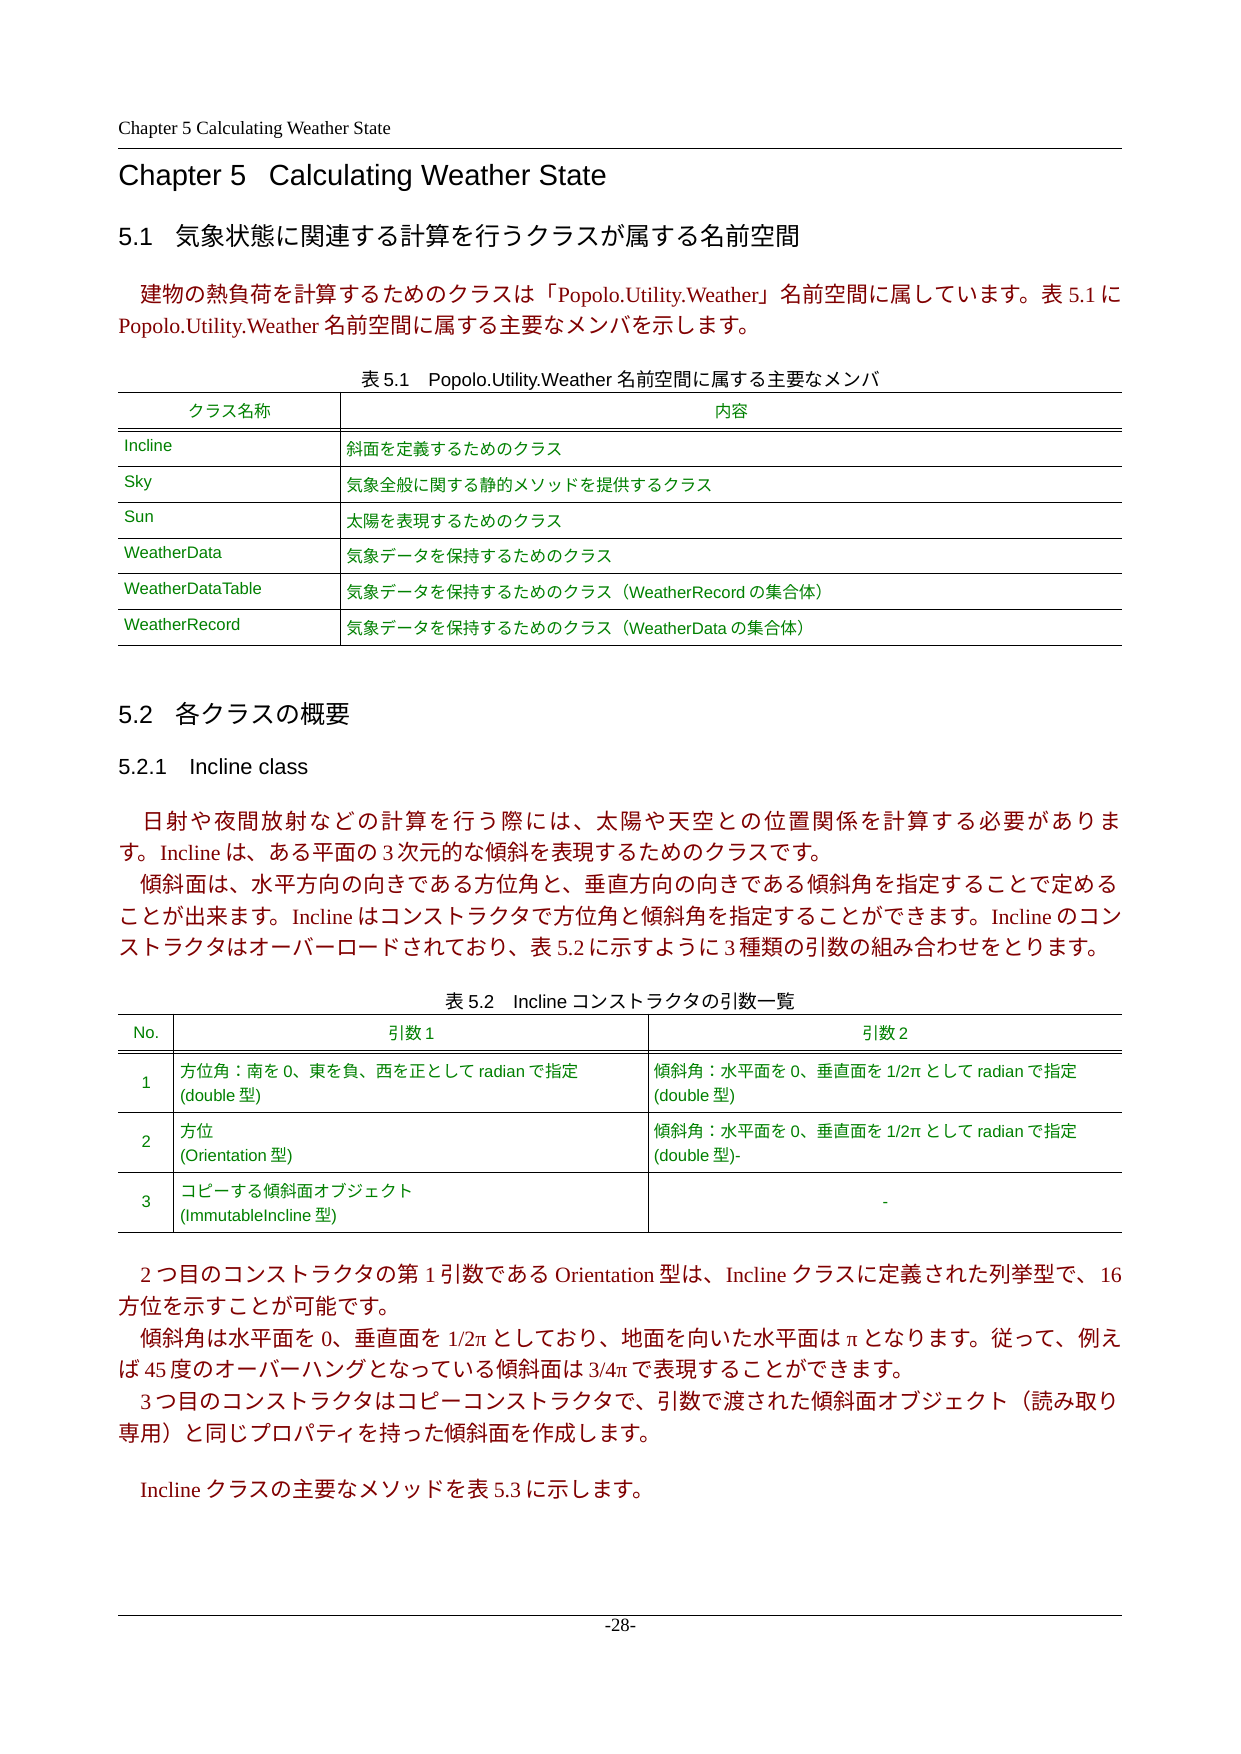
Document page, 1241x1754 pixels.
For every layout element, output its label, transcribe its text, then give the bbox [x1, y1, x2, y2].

text 3つ目のコンストラクタはコピーコンストラクタで、引数で渡された傾斜面オブジェクト（読み取り専用）と同じプロパティを持った傾斜面を作成します。 [118, 1384, 1122, 1447]
table_header クラス名称 [118, 393, 340, 428]
table_cell 3 [118, 1173, 173, 1232]
text 傾斜面は、水平方向の向きである方位角と、垂直方向の向きである傾斜角を指定することで定めることが出来ます。Inclineはコンストラクタで方位角と傾斜角を指定することができます。Inclineのコンストラクタはオーバーロードされており、表5.2に示すように3種類の引数の組み合わせをとります。 [118, 867, 1122, 962]
table_cell コピーする傾斜面オブジェクト (ImmutableIncline型) [174, 1173, 648, 1232]
table_cell Sun [118, 503, 340, 538]
text 2つ目のコンストラクタの第1引数であるOrientation型は、Inclineクラスに定義された列挙型で、16方位を示すことが可能です。 [118, 1257, 1122, 1321]
table_cell 方位角：南を0、東を負、西を正としてradianで指定 (double型) [174, 1054, 648, 1112]
table_header 引数1 [174, 1015, 648, 1050]
table_header No. [118, 1015, 173, 1050]
subtitle 各クラスの概要 [118, 694, 1122, 731]
table_cell Sky [118, 467, 340, 502]
table_cell 傾斜角：水平面を0、垂直面を1/2πとしてradianで指定 (double型)- [649, 1113, 1122, 1172]
table_cell 2 [118, 1113, 173, 1172]
text 建物の熱負荷を計算するためのクラスは「Popolo.Utility.Weather」名前空間に属しています。表5.1にPopolo.Utility.Weather 名前空間に属する主要なメンバを示します。 [118, 277, 1122, 340]
table_cell 気象データを保持するためのクラス（WeatherDataの集合体） [341, 610, 1122, 645]
table_header 引数2 [649, 1015, 1122, 1050]
subtitle 気象状態に関連する計算を行うクラスが属する名前空間 [118, 216, 1122, 252]
table_cell 1 [118, 1054, 173, 1112]
text 表5.2 Inclineコンストラクタの引数一覧 [118, 986, 1122, 1013]
table_cell Incline [118, 432, 340, 466]
table_header 内容 [341, 393, 1122, 428]
subtitle Incline class [118, 755, 1122, 779]
table_cell - [649, 1173, 1122, 1232]
table_cell WeatherDataTable [118, 574, 340, 609]
table_cell 方位 (Orientation型) [174, 1113, 648, 1172]
text 表5.1 Popolo.Utility.Weather 名前空間に属する主要なメンバ [118, 364, 1122, 392]
table_cell 斜面を定義するためのクラス [341, 432, 1122, 466]
text Inclineクラスの主要なメソッドを表5.3に示します。 [118, 1472, 1122, 1503]
table_cell 太陽を表現するためのクラス [341, 503, 1122, 538]
table_cell 気象全般に関する静的メソッドを提供するクラス [341, 467, 1122, 502]
table_cell WeatherRecord [118, 610, 340, 645]
text 傾斜角は水平面を0、垂直面を1/2πとしており、地面を向いた水平面はπとなります。従って、例えば45度のオーバーハングとなっている傾斜面は3/4πで表現することができます。 [118, 1321, 1122, 1384]
subtitle Calculating Weather State [118, 159, 1122, 192]
table_cell 傾斜角：水平面を0、垂直面を1/2πとしてradianで指定 (double型) [649, 1054, 1122, 1112]
table_cell 気象データを保持するためのクラス [341, 539, 1122, 573]
text 日射や夜間放射などの計算を行う際には、太陽や天空との位置関係を計算する必要があります。Inclineは、ある平面の3次元的な傾斜を表現するためのクラスです。 [118, 804, 1122, 867]
table_cell 気象データを保持するためのクラス（WeatherRecordの集合体） [341, 574, 1122, 609]
table_cell WeatherData [118, 539, 340, 573]
